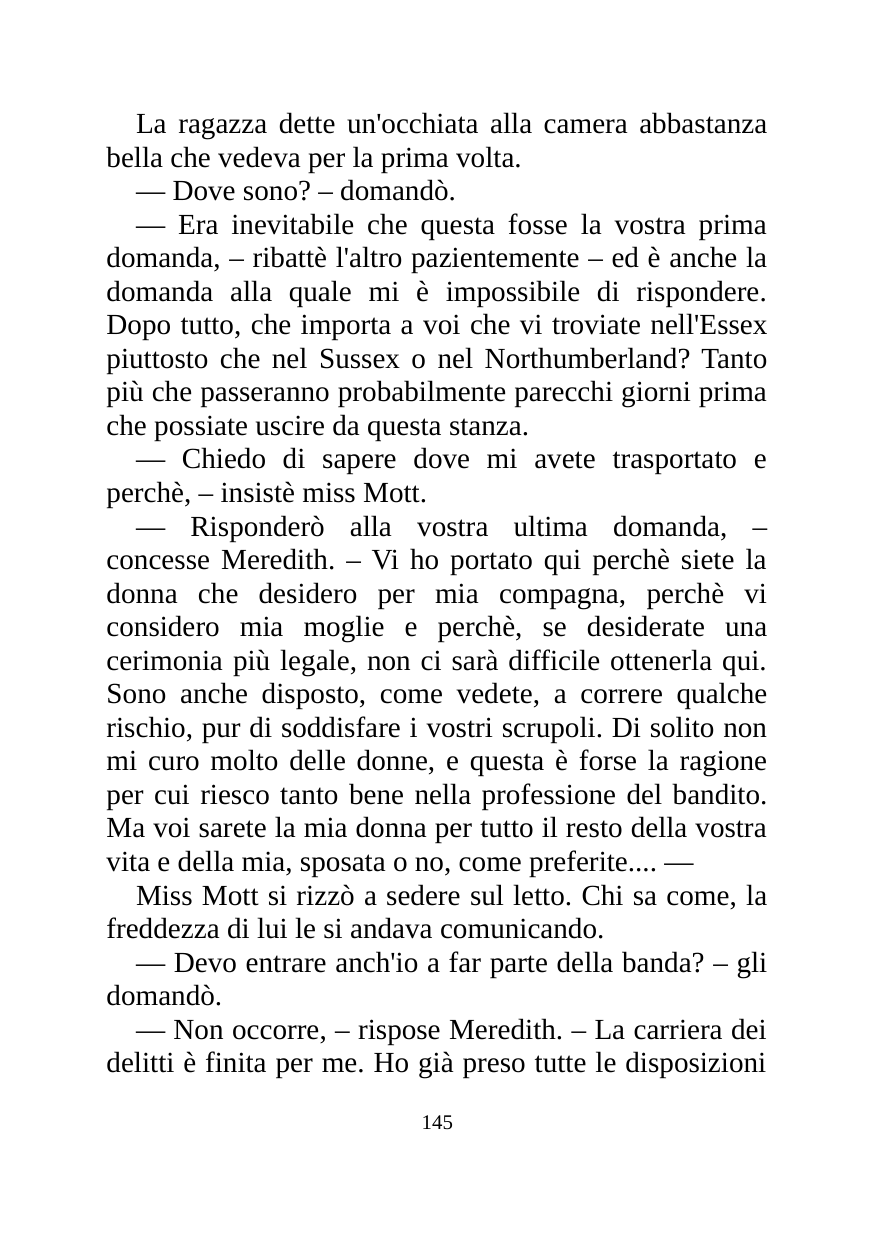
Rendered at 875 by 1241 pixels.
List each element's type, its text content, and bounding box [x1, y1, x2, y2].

text — Devo entrare anch'io a far parte della banda? – gli domandò. [106, 945, 768, 1012]
text La ragazza dette un'occhiata alla camera abbastanza bella che vedeva per la prima volta. [106, 106, 768, 173]
text — Dove sono? – domandò. [106, 173, 768, 207]
text Miss Mott si rizzò a sedere sul letto. Chi sa come, la freddezza di lui le si andava comunicando. [106, 878, 768, 945]
text — Era inevitabile che questa fosse la vostra prima domanda, – ribattè l'altro pazientemente – ed è anche la domanda alla quale mi è impossibile di rispondere. Dopo tutto, che importa a voi che vi troviate nell'Essex piuttosto che nel Sussex o nel Northumberland? Tanto più che passeranno probabilmente parecchi giorni prima che possiate uscire da questa stanza. [106, 207, 768, 442]
text — Non occorre, – rispose Meredith. – La carriera dei delitti è finita per me. Ho già preso tutte le disposizioni [106, 1012, 768, 1079]
text — Risponderò alla vostra ultima domanda, – concesse Meredith. – Vi ho portato qui perchè siete la donna che desidero per mia compagna, perchè vi considero mia moglie e perchè, se desiderate una cerimonia più legale, non ci sarà difficile ottenerla qui. Sono anche disposto, come vedete, a correre qualche rischio, pur di soddisfare i vostri scrupoli. Di solito non mi curo molto delle donne, e questa è forse la ragione per cui riesco tanto bene nella professione del bandito. Ma voi sarete la mia donna per tutto il resto della vostra vita e della mia, sposata o no, come preferite.... — [106, 509, 768, 878]
text — Chiedo di sapere dove mi avete trasportato e perchè, – insistè miss Mott. [106, 442, 768, 509]
